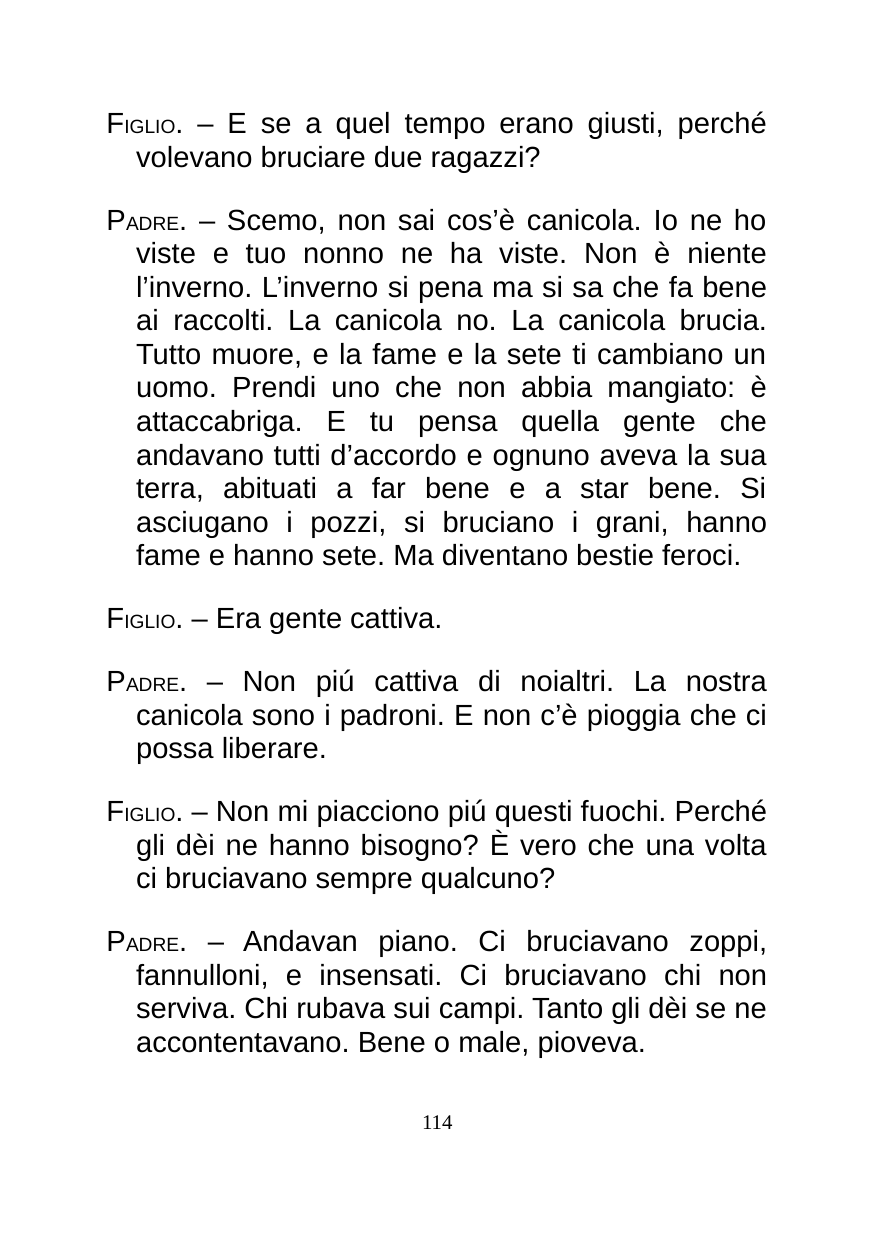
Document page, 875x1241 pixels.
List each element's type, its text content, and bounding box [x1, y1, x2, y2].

text Figlio. – Non mi piacciono piú questi fuochi. Perché gli dèi ne hanno bisogno? È vero che una volta ci bruciavano sempre qualcuno? [106, 794, 768, 895]
text Figlio. – E se a quel tempo erano giusti, perché volevano bruciare due ragazzi? [106, 106, 768, 173]
text Padre. – Non piú cattiva di noialtri. La nostra canicola sono i padroni. E non c’è pioggia che ci possa liberare. [106, 664, 768, 765]
text Figlio. – Era gente cattiva. [106, 601, 768, 635]
text Padre. – Andavan piano. Ci bruciavano zoppi, fannulloni, e insensati. Ci bruciavano chi non serviva. Chi rubava sui campi. Tanto gli dèi se ne accontentavano. Bene o male, pioveva. [106, 924, 768, 1059]
text Padre. – Scemo, non sai cos’è canicola. Io ne ho viste e tuo nonno ne ha viste. Non è niente l’inverno. L’inverno si pena ma si sa che fa bene ai raccolti. La canicola no. La canicola brucia. Tutto muore, e la fame e la sete ti cambiano un uomo. Prendi uno che non abbia mangiato: è attaccabriga. E tu pensa quella gente che andavano tutti d’accordo e ognuno aveva la sua terra, abituati a far bene e a star bene. Si asciugano i pozzi, si bruciano i grani, hanno fame e hanno sete. Ma diventano bestie feroci. [106, 203, 768, 572]
